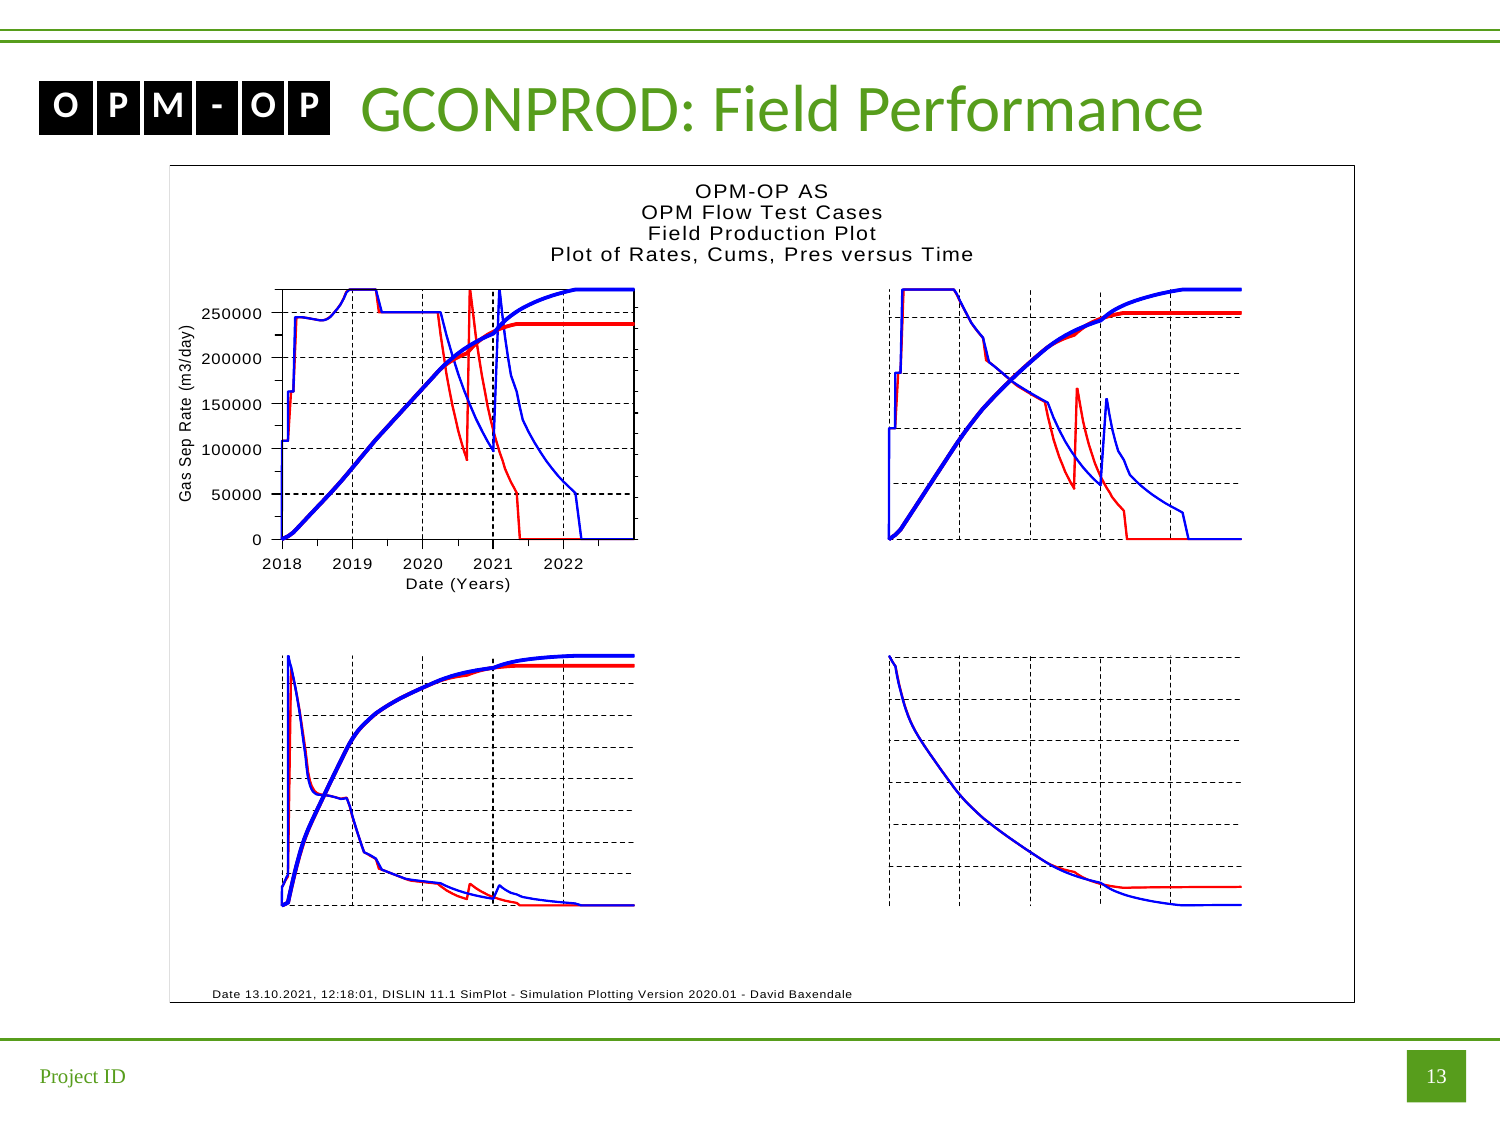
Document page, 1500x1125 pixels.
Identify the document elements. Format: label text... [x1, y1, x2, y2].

picture [169, 165, 1356, 1004]
title GCONPROD: Field Performance [360, 77, 1425, 153]
